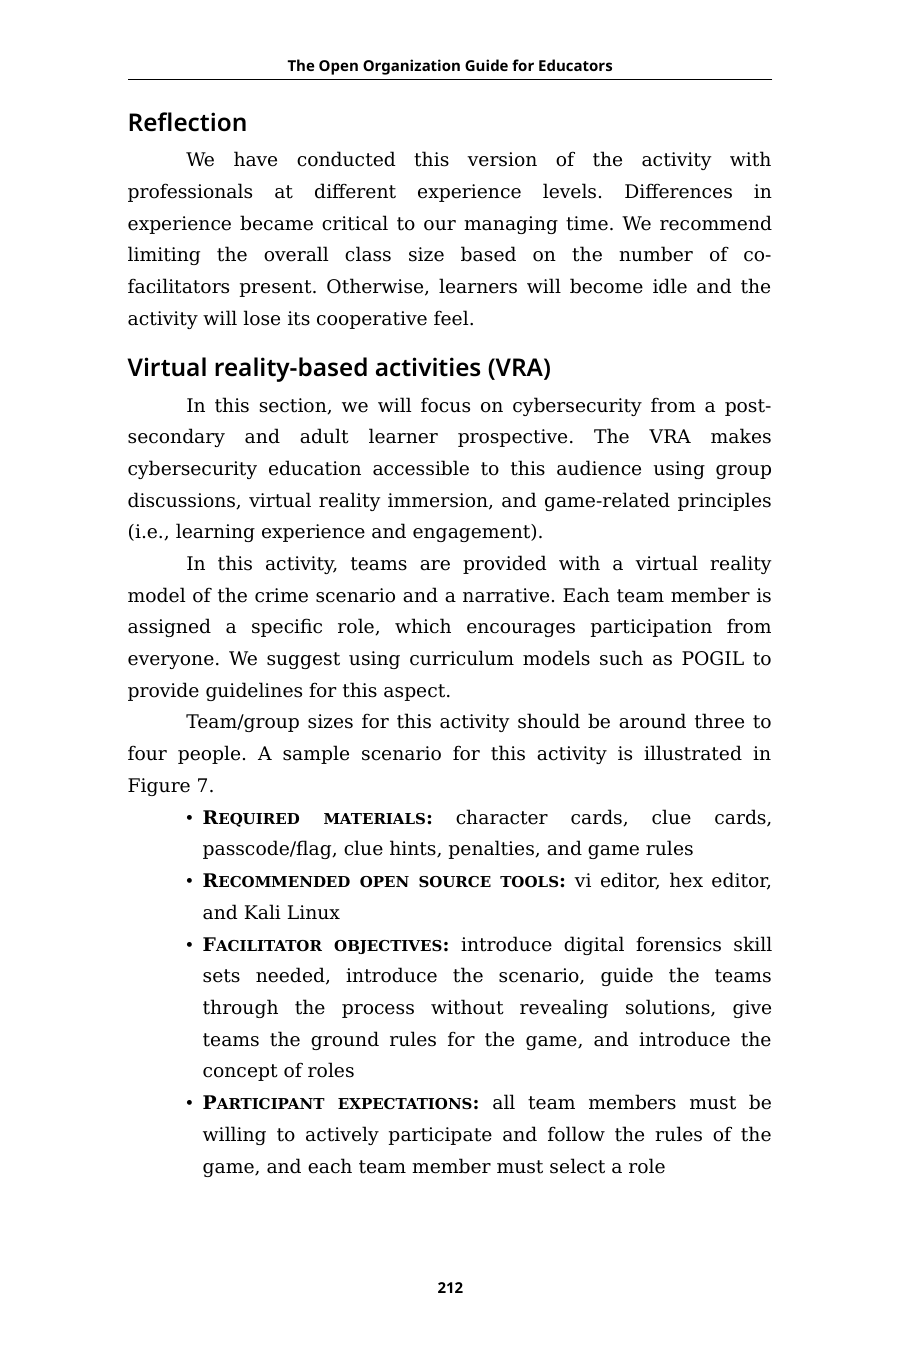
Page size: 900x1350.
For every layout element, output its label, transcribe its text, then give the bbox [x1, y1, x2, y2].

list Participant expectations: all team members must be willing to actively participate and follow the rules of the game, and each team member must select a role [186, 1092, 772, 1177]
text We have conducted this version of the activity with professionals at different experience levels. Differences in experience became critical to our managing time. We recommend limiting the overall class size based on the number of co-facilitators present. Otherwise, learners will become idle and the activity will lose its cooperative feel. [127, 149, 772, 330]
subtitle Virtual reality-based activities (VRA) [127, 354, 772, 382]
list Required materials: character cards, clue cards, passcode/flag, clue hints, penalties, and game rules [186, 806, 772, 860]
text In this activity, teams are provided with a virtual reality model of the crime scenario and a narrative. Each team member is assigned a specific role, which encourages participation from everyone. We suggest using curriculum models such as POGIL to provide guidelines for this aspect. [127, 553, 772, 702]
list Facilitator objectives: introduce digital forensics skill sets needed, introduce the scenario, guide the teams through the process without revealing solutions, give teams the ground rules for the game, and introduce the concept of roles [186, 933, 772, 1082]
subtitle Reflection [127, 109, 772, 137]
text In this section, we will focus on cybersecurity from a post-secondary and adult learner prospective. The VRA makes cybersecurity education accessible to this audience using group discussions, virtual reality immersion, and game-related principles (i.e., learning experience and engagement). [127, 395, 772, 543]
list Recommended open source tools: vi editor, hex editor, and Kali Linux [186, 870, 772, 924]
text Team/group sizes for this activity should be around three to four people. A sample scenario for this activity is illustrated in Figure 7. [127, 711, 772, 797]
